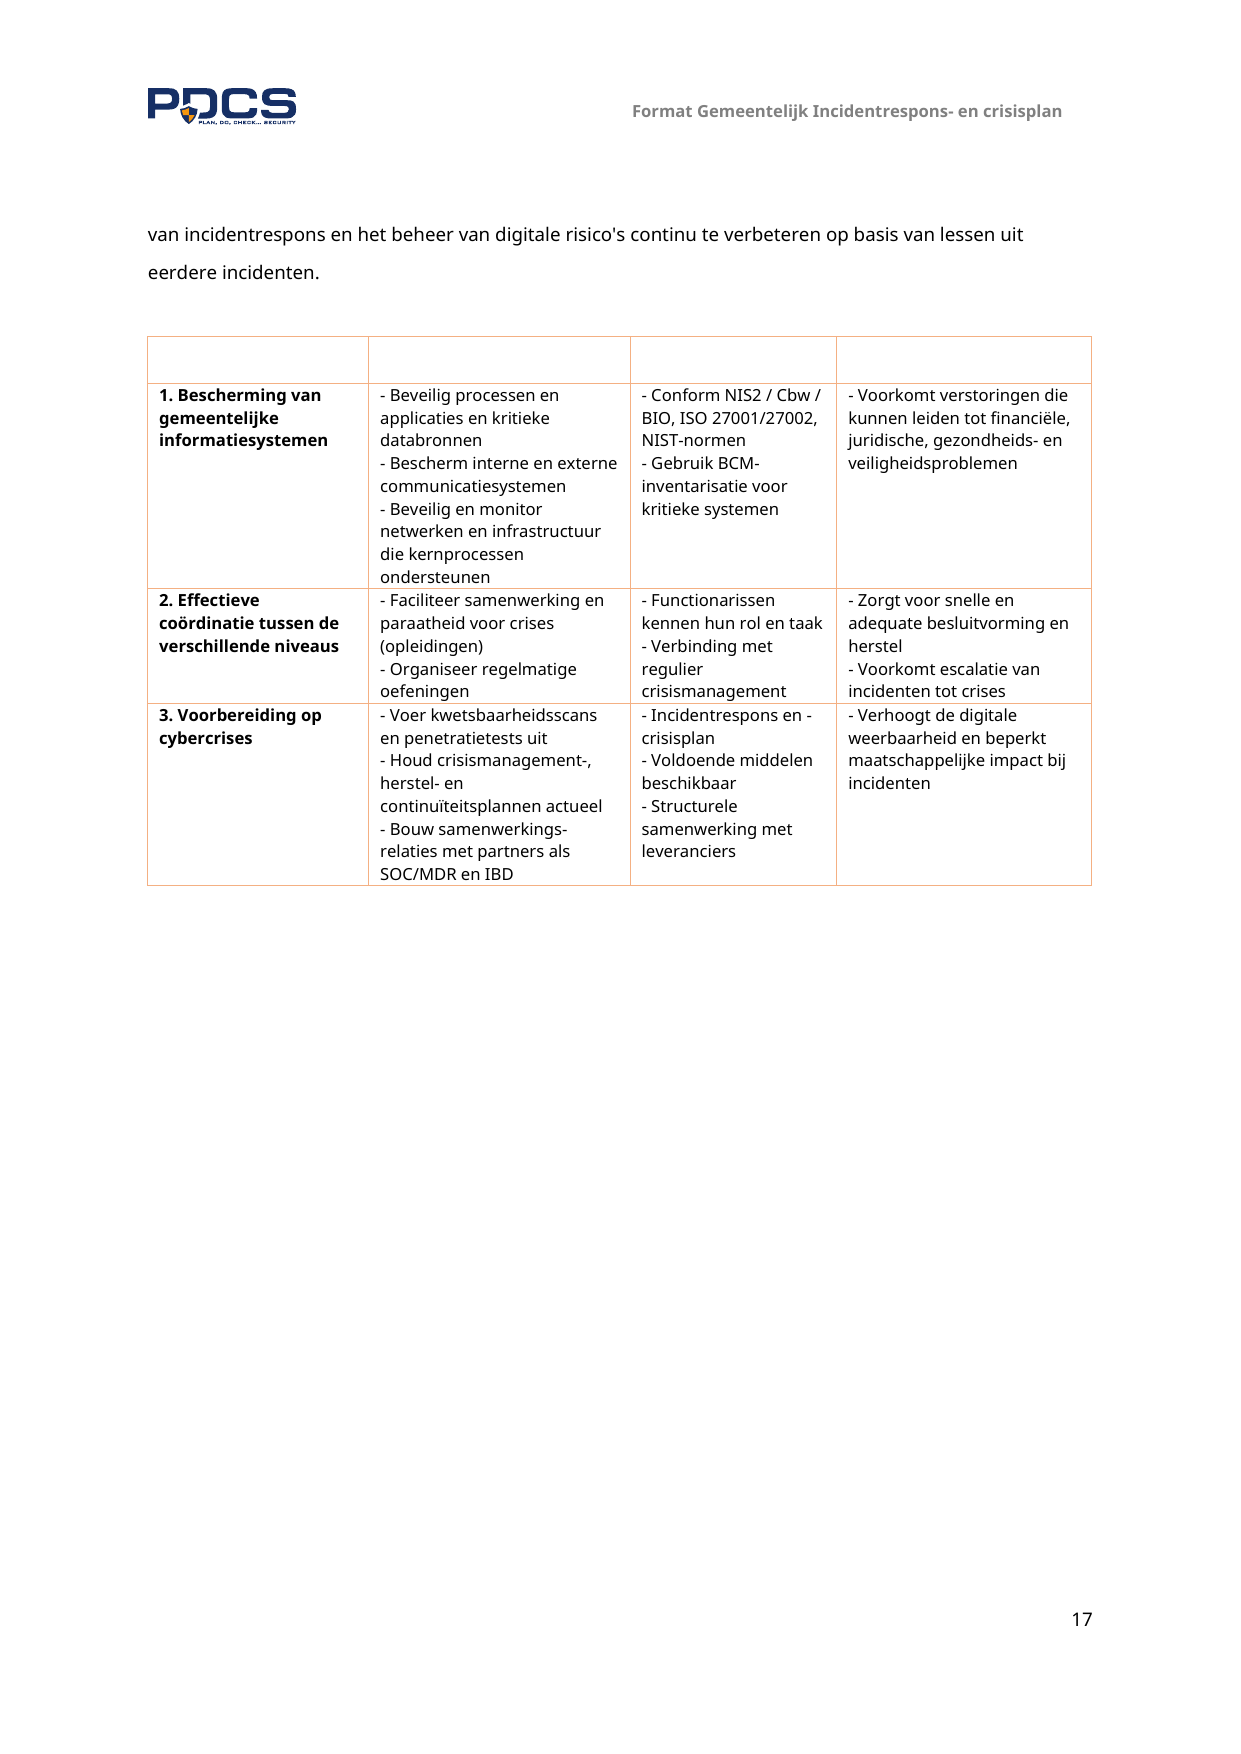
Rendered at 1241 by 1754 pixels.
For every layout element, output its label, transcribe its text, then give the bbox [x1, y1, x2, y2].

table_header Hoofddoelstelling [148, 337, 368, 382]
table_cell - Functionarissen kennen hun rol en taak - Verbinding met regulier crisismanagement [631, 589, 836, 702]
table_cell - Verhoogt de digitale weerbaarheid en beperkt maatschappelijke impact bij incidenten [837, 704, 1091, 885]
text van incidentrespons en het beheer van digitale risico's continu te verbeteren op basis van lessen uit eerdere incidenten. [148, 221, 1092, 285]
table_cell 3. Voorbereiding op cybercrises [148, 704, 368, 885]
table_cell 1. Bescherming van gemeentelijke informatiesystemen [148, 384, 368, 588]
table_cell - Faciliteer samenwerking en paraatheid voor crises (opleidingen) - Organiseer regelmatige oefeningen [369, 589, 630, 702]
table_cell - Zorgt voor snelle en adequate besluitvorming en herstel - Voorkomt escalatie van incidenten tot crises [837, 589, 1091, 702]
table_header Koppeling met Bedrijfscontinuïteit [837, 337, 1091, 382]
table_cell 2. Effectieve coördinatie tussen de verschillende niveaus [148, 589, 368, 702]
table_cell - Incidentrespons en -crisisplan - Voldoende middelen beschikbaar - Structurele samenwerking met leveranciers [631, 704, 836, 885]
table_cell - Voer kwetsbaarheidsscans en penetratietests uit - Houd crisismanagement-, herstel- en continuïteitsplannen actueel - Bouw samenwerkings-relaties met partners als SOC/MDR en IBD [369, 704, 630, 885]
table_header Subdoelstellingen [369, 337, 630, 382]
table_cell - Beveilig processen en applicaties en kritieke databronnen - Bescherm interne en externe communicatiesystemen - Beveilig en monitor netwerken en infrastructuur die kernprocessen ondersteunen [369, 384, 630, 588]
table_header Randvoorwaarden / Kaders [631, 337, 836, 382]
table_cell - Voorkomt verstoringen die kunnen leiden tot financiële, juridische, gezondheids- en veiligheidsproblemen [837, 384, 1091, 588]
table_cell - Conform NIS2 / Cbw / BIO, ISO 27001/27002, NIST-normen - Gebruik BCM-inventarisatie voor kritieke systemen [631, 384, 836, 588]
